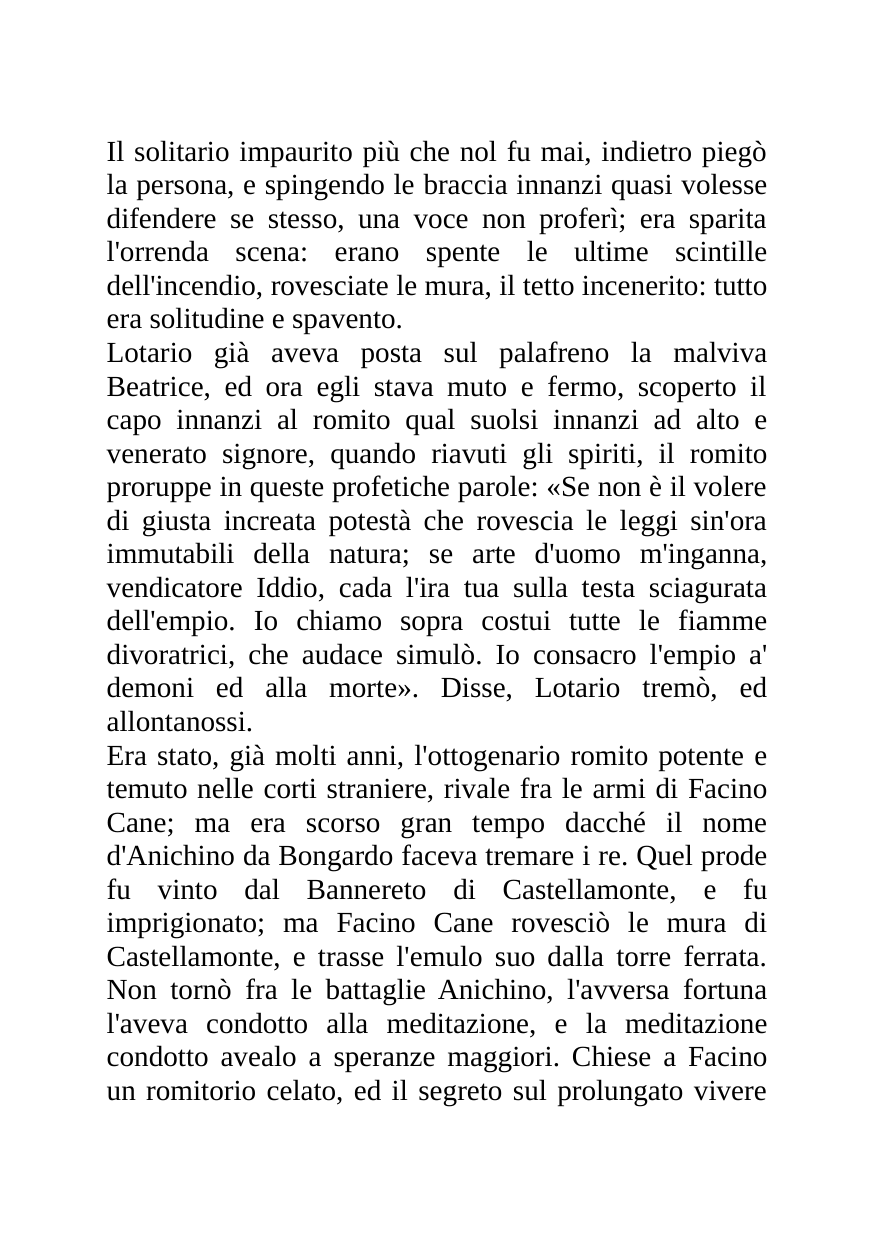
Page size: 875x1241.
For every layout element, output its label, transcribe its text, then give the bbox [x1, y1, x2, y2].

text Il solitario impaurito più che nol fu mai, indietro piegò la persona, e spingendo le braccia innanzi quasi volesse difendere se stesso, una voce non proferì; era sparita l'orrenda scena: erano spente le ultime scintille dell'incendio, rovesciate le mura, il tetto incenerito: tutto era solitudine e spavento. [106, 134, 768, 335]
text Lotario già aveva posta sul palafreno la malviva Beatrice, ed ora egli stava muto e fermo, scoperto il capo innanzi al romito qual suolsi innanzi ad alto e venerato signore, quando riavuti gli spiriti, il romito proruppe in queste profetiche parole: «Se non è il volere di giusta increata potestà che rovescia le leggi sin'ora immutabili della natura; se arte d'uomo m'inganna, vendicatore Iddio, cada l'ira tua sulla testa sciagurata dell'empio. Io chiamo sopra costui tutte le fiamme divoratrici, che audace simulò. Io consacro l'empio a' demoni ed alla morte». Disse, Lotario tremò, ed allontanossi. [106, 335, 768, 738]
text Era stato, già molti anni, l'ottogenario romito potente e temuto nelle corti straniere, rivale fra le armi di Facino Cane; ma era scorso gran tempo dacché il nome d'Anichino da Bongardo faceva tremare i re. Quel prode fu vinto dal Bannereto di Castellamonte, e fu imprigionato; ma Facino Cane rovesciò le mura di Castellamonte, e trasse l'emulo suo dalla torre ferrata. Non tornò fra le battaglie Anichino, l'avversa fortuna l'aveva condotto alla meditazione, e la meditazione condotto avealo a speranze maggiori. Chiese a Facino un romitorio celato, ed il segreto sul prolungato vivere [106, 738, 768, 1107]
